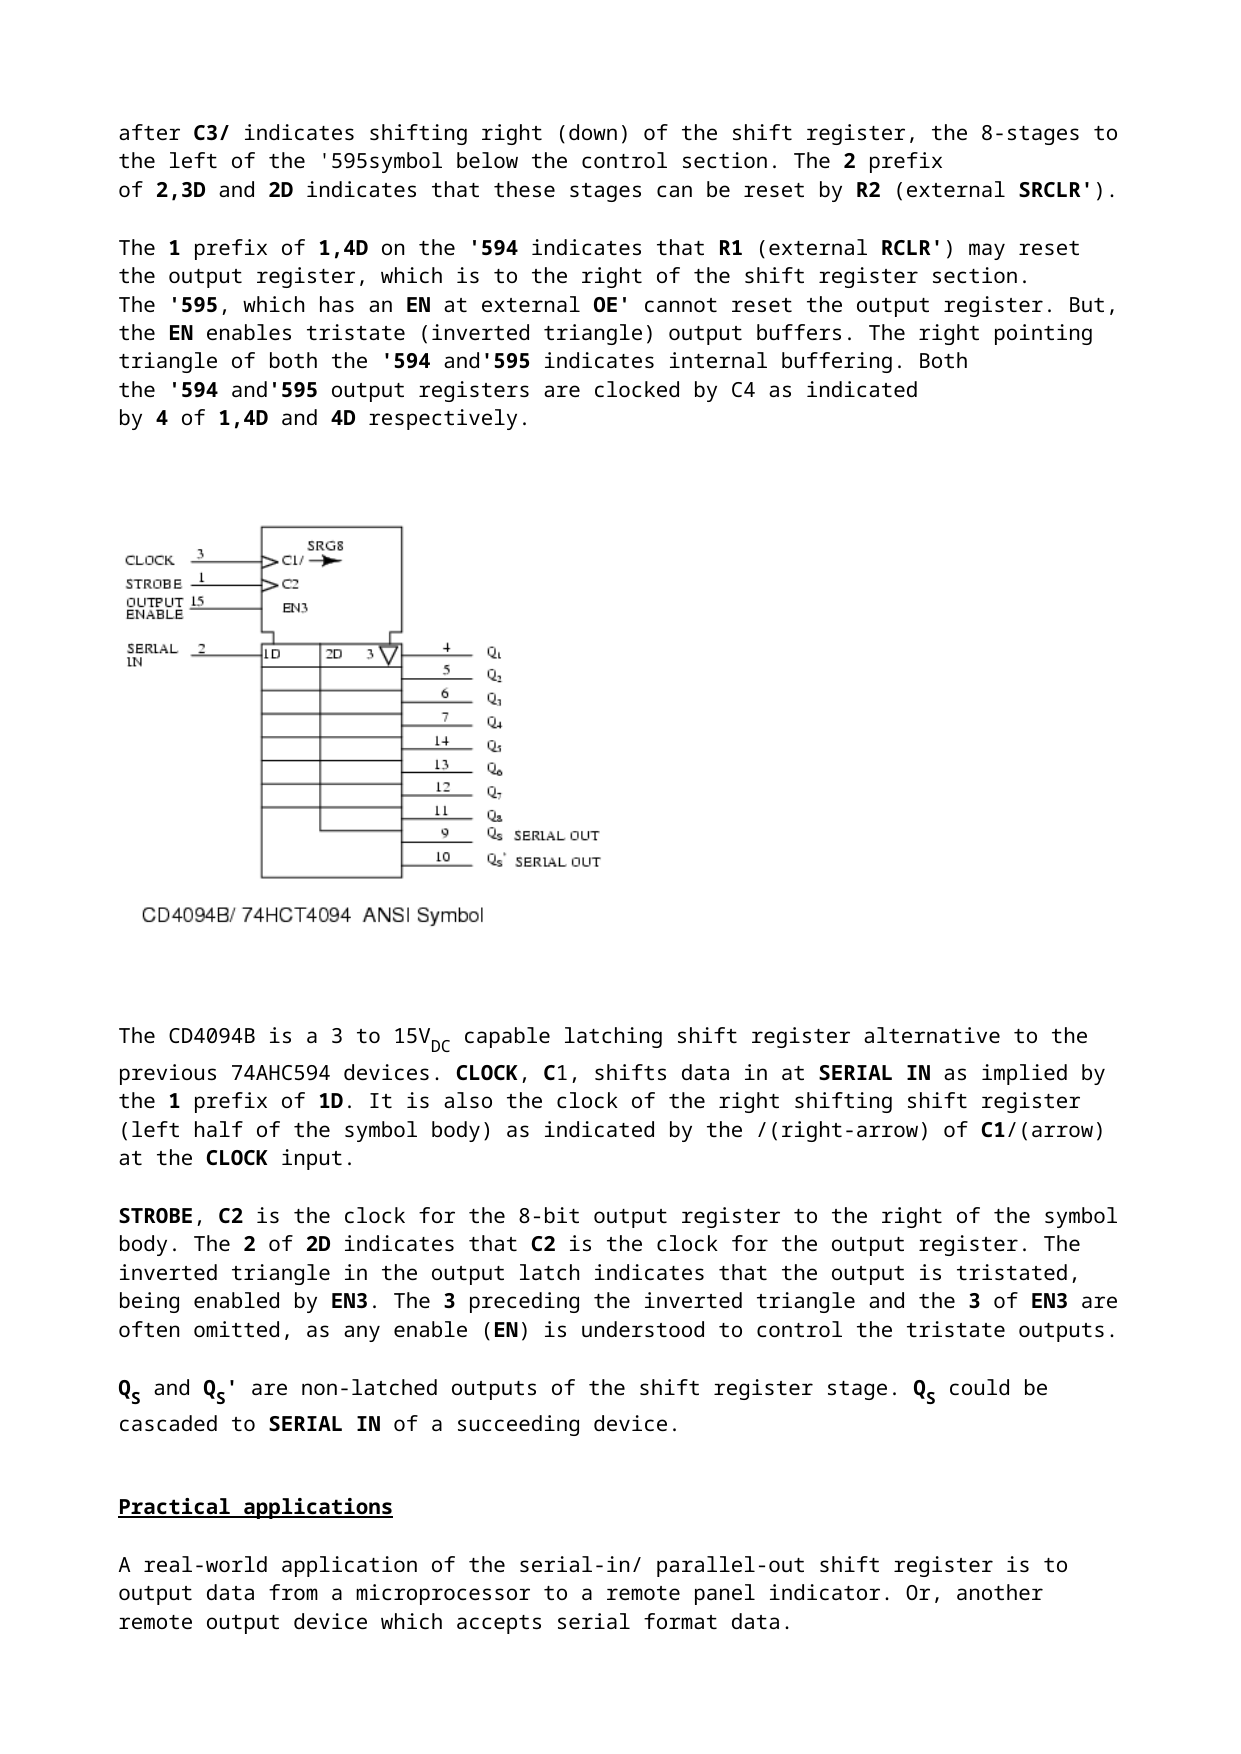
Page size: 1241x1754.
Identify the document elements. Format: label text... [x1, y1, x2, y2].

picture [118, 519, 609, 934]
text STROBE, C2 is the clock for the 8-bit output register to the right of the symbol body. The 2 of 2D indicates that C2 is the clock for the output register. The inverted triangle in the output latch indicates that the output is tristated, being enabled by EN3. The 3 preceding the inverted triangle and the 3 of EN3 are often omitted, as any enable (EN) is understood to control the tristate outputs. [118, 1201, 1122, 1343]
text A real-world application of the serial-in/ parallel-out shift register is to output data from a microprocessor to a remote panel indicator. Or, another remote output device which accepts serial format data. [118, 1550, 1122, 1635]
subtitle Practical applications [118, 1492, 1122, 1521]
text after C3/ indicates shifting right (down) of the shift register, the 8-stages to the left of the '595symbol below the control section. The 2 prefix of 2,3D and 2D indicates that these stages can be reset by R2 (external SRCLR'). [118, 118, 1122, 203]
text QS and QS' are non-latched outputs of the shift register stage. QS could be cascaded to SERIAL IN of a succeeding device. [118, 1373, 1122, 1438]
text The 1 prefix of 1,4D on the '594 indicates that R1 (external RCLR') may reset the output register, which is to the right of the shift register section. The '595, which has an EN at external OE' cannot reset the output register. But, the EN enables tristate (inverted triangle) output buffers. The right pointing triangle of both the '594 and'595 indicates internal buffering. Both the '594 and'595 output registers are clocked by C4 as indicated by 4 of 1,4D and 4D respectively. [118, 233, 1122, 432]
text The CD4094B is a 3 to 15VDC capable latching shift register alternative to the previous 74AHC594 devices. CLOCK, C1, shifts data in at SERIAL IN as implied by the 1 prefix of 1D. It is also the clock of the right shifting shift register (left half of the symbol body) as indicated by the /(right-arrow) of C1/(arrow) at the CLOCK input. [118, 1021, 1122, 1172]
